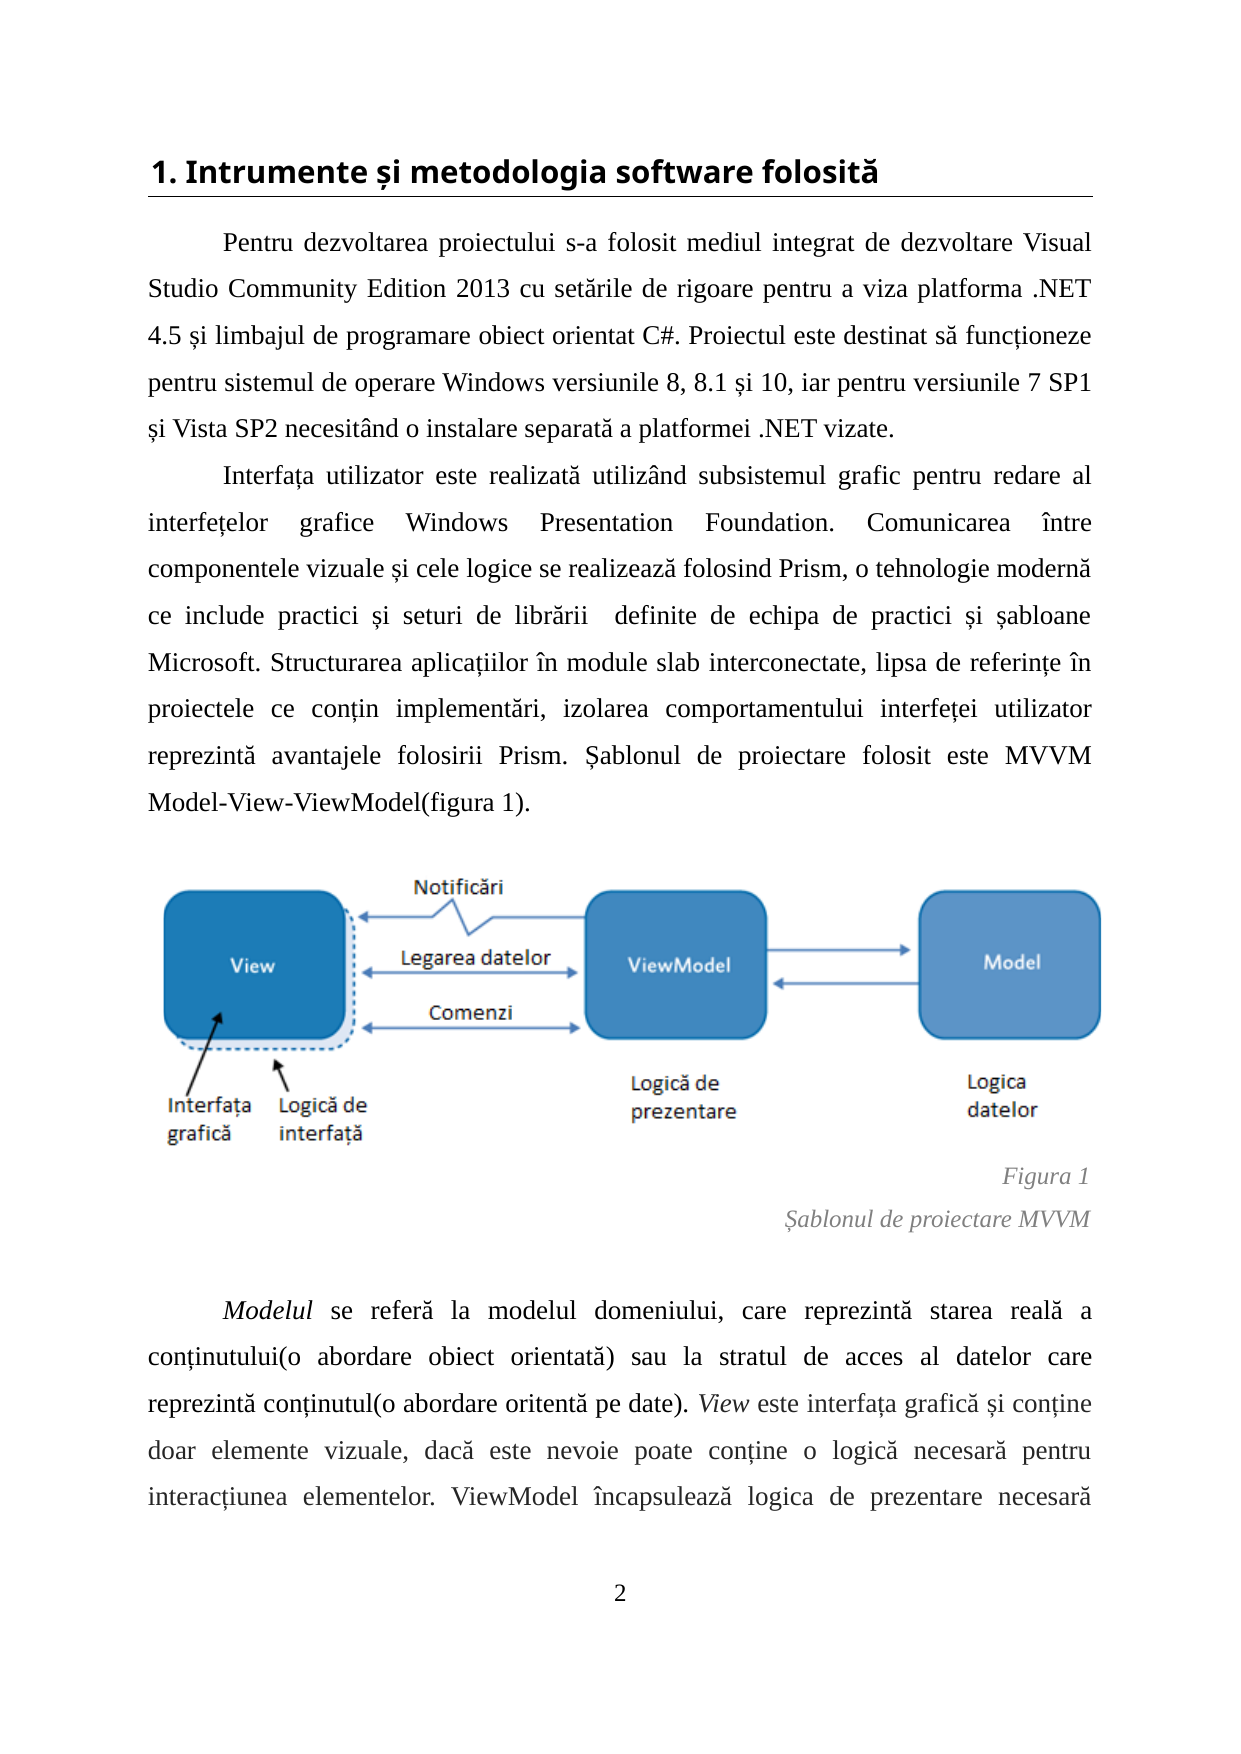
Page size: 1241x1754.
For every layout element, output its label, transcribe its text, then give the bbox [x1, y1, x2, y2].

text Figura 1 [148, 1147, 1093, 1190]
text Șablonul de proiectare MVVM [148, 1204, 1093, 1233]
text Modelul se referă la modelul domeniului, care reprezintă starea reală a conținutului(o abordare obiect orientată) sau la stratul de acces al datelor care reprezintă conținutul(o abordare oritentă pe date). View este interfața grafică și conține doar elemente vizuale, dacă este nevoie poate conține o logică necesară pentru interacțiunea elementelor. ViewModel încapsulează logica de prezentare necesară [148, 1294, 1093, 1512]
text Interfața utilizator este realizată utilizând subsistemul grafic pentru redare al interfețelor grafice Windows Presentation Foundation. Comunicarea între componentele vizuale și cele logice se realizează folosind Prism, o tehnologie modernă ce include practici și seturi de librării definite de echipa de practici și șabloane Microsoft. Structurarea aplicațiilor în module slab interconectate, lipsa de referințe în proiectele ce conțin implementări, izolarea comportamentului interfeței utilizator reprezintă avantajele folosirii Prism. Șablonul de proiectare folosit este MVVM Model-View-ViewModel(figura 1). [148, 459, 1093, 817]
picture [163, 871, 1102, 1147]
text Pentru dezvoltarea proiectului s-a folosit mediul integrat de dezvoltare Visual Studio Community Edition 2013 cu setările de rigoare pentru a viza platforma .NET 4.5 și limbajul de programare obiect orientat C#. Proiectul este destinat să funcționeze pentru sistemul de operare Windows versiunile 8, 8.1 și 10, iar pentru versiunile 7 SP1 și Vista SP2 necesitând o instalare separată a platformei .NET vizate. [148, 226, 1093, 443]
